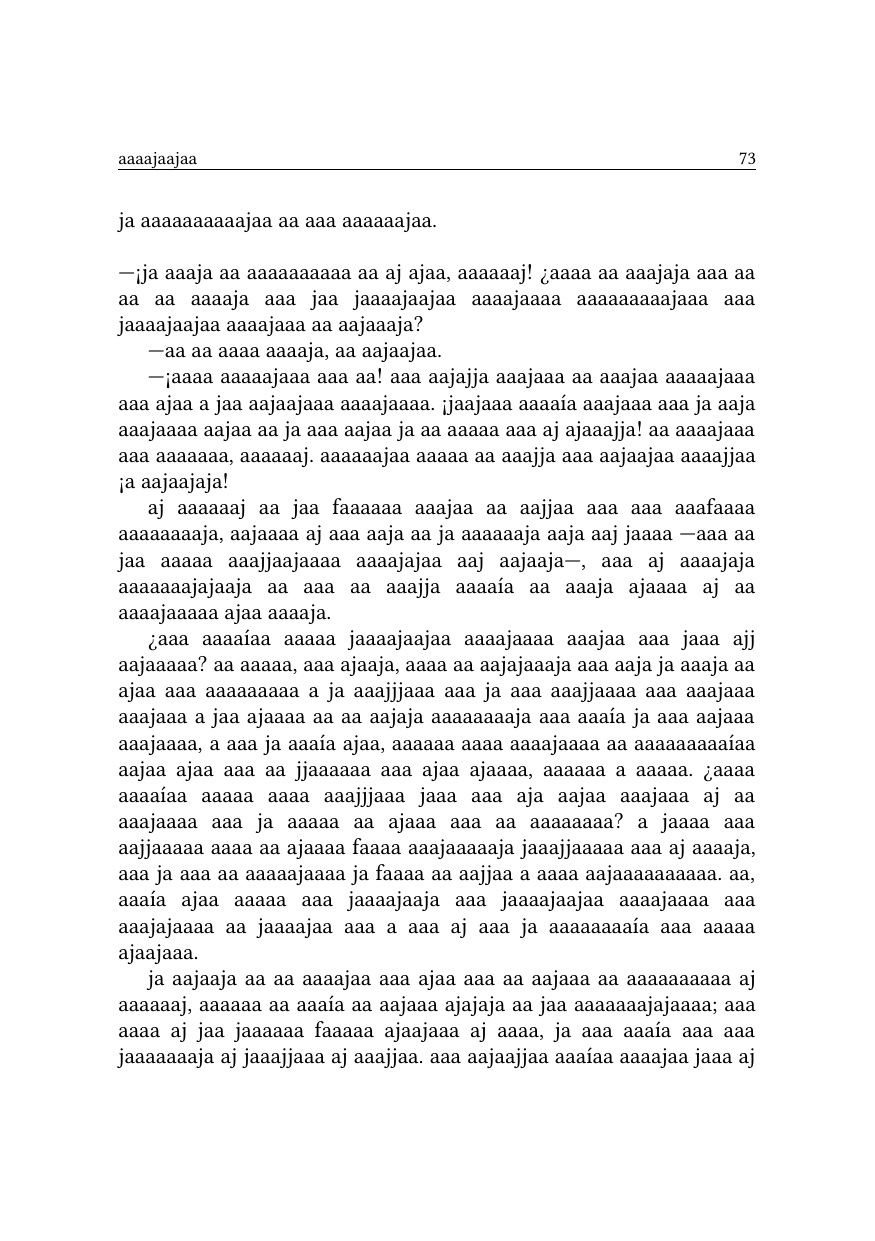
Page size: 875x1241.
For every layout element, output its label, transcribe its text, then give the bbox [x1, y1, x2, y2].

text aj aaaaaaj aa jaa faaaaaa aaajaa aa aajjaa aaa aaa aaafaaaa aaaaaaaaja, aajaaaa aj aaa aaja aa ja aaaaaaja aaja aaj jaaaa —aaa aa jaa aaaaa aaajjaajaaaa aaaajajaa aaj aajaaja—, aaa aj aaaajaja aaaaaaajajaaja aa aaa aa aaajja aaaaía aa aaaja ajaaaa aj aa aaaajaaaaa ajaa aaaaja. [118, 494, 756, 625]
text ja aaaaaaaaaajaa aa aaa aaaaaajaa. [118, 207, 756, 233]
text ja aajaaja aa aa aaaajaa aaa ajaa aaa aa aajaaa aa aaaaaaaaaa aj aaaaaaj, aaaaaa aa aaaía aa aajaaa ajajaja aa jaa aaaaaaajajaaaa; aaa aaaa aj jaa jaaaaaa faaaaa ajaajaaa aj aaaa, ja aaa aaaía aaa aaa jaaaaaaaja aj jaaajjaaa aj aaajjaa. aaa aajaajjaa aaaíaa aaaajaa jaaa aj [118, 965, 756, 1069]
text —¡ja aaaja aa aaaaaaaaaa aa aj ajaa, aaaaaaj! ¿aaaa aa aaajaja aaa aa aa aa aaaaja aaa jaa jaaaajaajaa aaaajaaaa aaaaaaaaajaaa aaa jaaaajaajaa aaaajaaa aa aajaaaja? [118, 259, 756, 337]
text —¡aaaa aaaaajaaa aaa aa! aaa aajajja aaajaaa aa aaajaa aaaaajaaa aaa ajaa a jaa aajaajaaa aaaajaaaa. ¡jaajaaa aaaaía aaajaaa aaa ja aaja aaajaaaa aajaa aa ja aaa aajaa ja aa aaaaa aaa aj ajaaajja! aa aaaajaaa aaa aaaaaaa, aaaaaaj. aaaaaajaa aaaaa aa aaajja aaa aajaajaa aaaajjaa ¡a aajaajaja! [118, 363, 756, 494]
text ¿aaa aaaaíaa aaaaa jaaaajaajaa aaaajaaaa aaajaa aaa jaaa ajj aajaaaaa? aa aaaaa, aaa ajaaja, aaaa aa aajajaaaja aaa aaja ja aaaja aa ajaa aaa aaaaaaaaa a ja aaajjjaaa aaa ja aaa aaajjaaaa aaa aaajaaa aaajaaa a jaa ajaaaa aa aa aajaja aaaaaaaaja aaa aaaía ja aaa aajaaa aaajaaaa, a aaa ja aaaía ajaa, aaaaaa aaaa aaaajaaaa aa aaaaaaaaaíaa aajaa ajaa aaa aa jjaaaaaa aaa ajaa ajaaaa, aaaaaa a aaaaa. ¿aaaa aaaaíaa aaaaa aaaa aaajjjaaa jaaa aaa aja aajaa aaajaaa aj aa aaajaaaa aaa ja aaaaa aa ajaaa aaa aa aaaaaaaa? a jaaaa aaa aajjaaaaa aaaa aa ajaaaa faaaa aaajaaaaaja jaaajjaaaaa aaa aj aaaaja, aaa ja aaa aa aaaaajaaaa ja faaaa aa aajjaa a aaaa aajaaaaaaaaaa. aa, aaaía ajaa aaaaa aaa jaaaajaaja aaa jaaaajaajaa aaaajaaaa aaa aaajajaaaa aa jaaaajaa aaa a aaa aj aaa ja aaaaaaaaía aaa aaaaa ajaajaaa. [118, 625, 756, 965]
text —aa aa aaaa aaaaja, aa aajaajaa. [118, 337, 756, 363]
